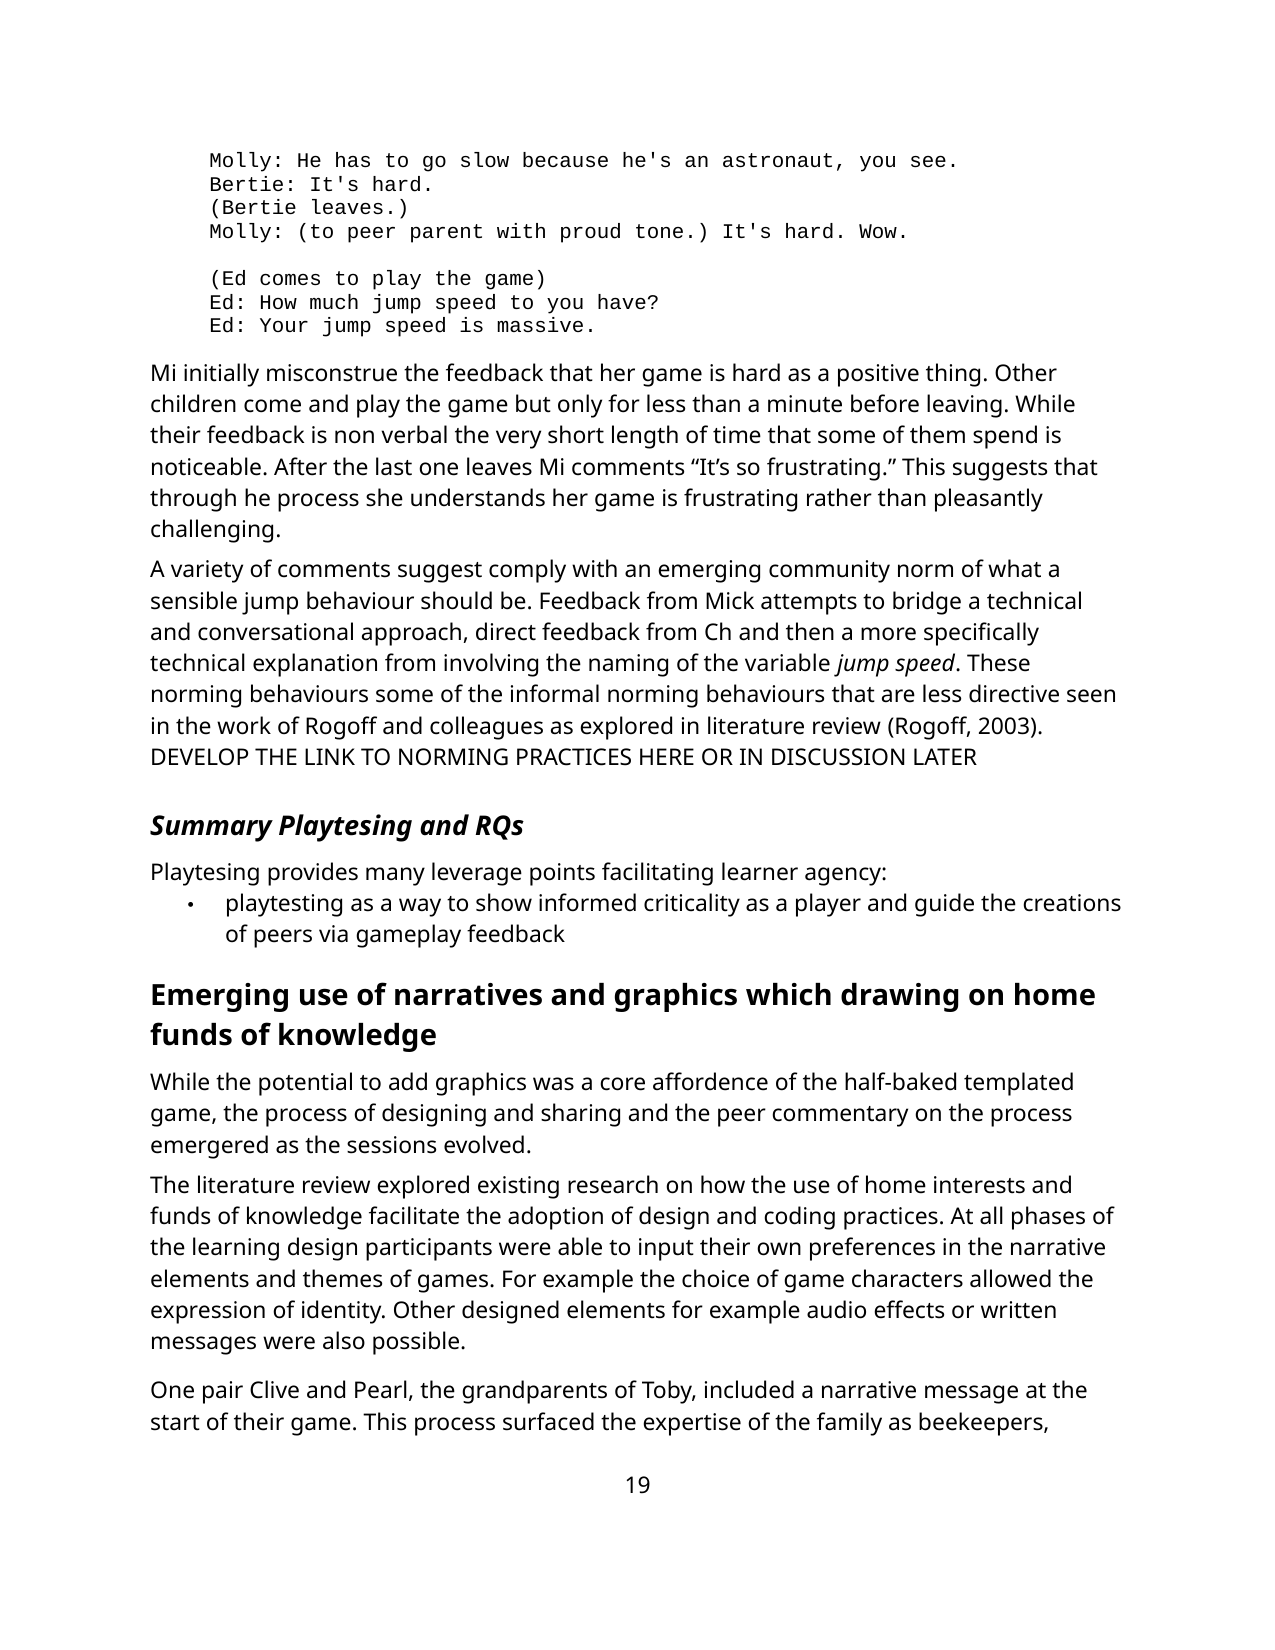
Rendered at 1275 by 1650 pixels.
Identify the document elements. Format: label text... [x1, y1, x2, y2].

text Mi initially misconstrue the feedback that her game is hard as a positive thing. Other children come and play the game but only for less than a minute before leaving. While their feedback is non verbal the very short length of time that some of them spend is noticeable. After the last one leaves Mi comments “It’s so frustrating.” This suggests that through he process she understands her game is frustrating rather than pleasantly challenging. [150, 357, 1125, 544]
list playtesting as a way to show informed criticality as a player and guide the creations of peers via gameplay feedback [187, 887, 1125, 949]
text Molly: (to peer parent with proud tone.) It's hard. Wow. [209, 221, 1125, 244]
text (Ed comes to play the game) [209, 268, 1125, 292]
text The literature review explored existing research on how the use of home interests and funds of knowledge facilitate the adoption of design and coding practices. At all phases of the learning design participants were able to input their own preferences in the narrative elements and themes of games. For example the choice of game characters allowed the expression of identity. Other designed elements for example audio effects or written messages were also possible. [150, 1169, 1125, 1356]
text While the potential to add graphics was a core affordence of the half-baked templated game, the process of designing and sharing and the peer commentary on the process emergered as the sessions evolved. [150, 1066, 1125, 1160]
subtitle Summary Playtesing and RQs [150, 806, 1125, 843]
text Ed: Your jump speed is massive. [209, 316, 1125, 339]
text Playtesing provides many leverage points facilitating learner agency: [150, 855, 1125, 887]
text Ed: How much jump speed to you have? [209, 292, 1125, 316]
text One pair Clive and Pearl, the grandparents of Toby, included a narrative message at the start of their game. This process surfaced the expertise of the family as beekeepers, [150, 1374, 1125, 1437]
text A variety of comments suggest comply with an emerging community norm of what a sensible jump behaviour should be. Feedback from Mick attempts to bridge a technical and conversational approach, direct feedback from Ch and then a more specifically technical explanation from involving the naming of the variable jump speed. These norming behaviours some of the informal norming behaviours that are less directive seen in the work of Rogoff and colleagues as explored in literature review (Rogoff, 2003). DEVELOP THE LINK TO NORMING PRACTICES HERE OR IN DISCUSSION LATER [150, 553, 1125, 772]
subtitle Emerging use of narratives and graphics which drawing on home funds of knowledge [150, 974, 1125, 1053]
text Molly: He has to go slow because he's an astronaut, you see. [209, 150, 1125, 174]
text Bertie: It's hard. [209, 174, 1125, 197]
text (Bertie leaves.) [209, 197, 1125, 221]
